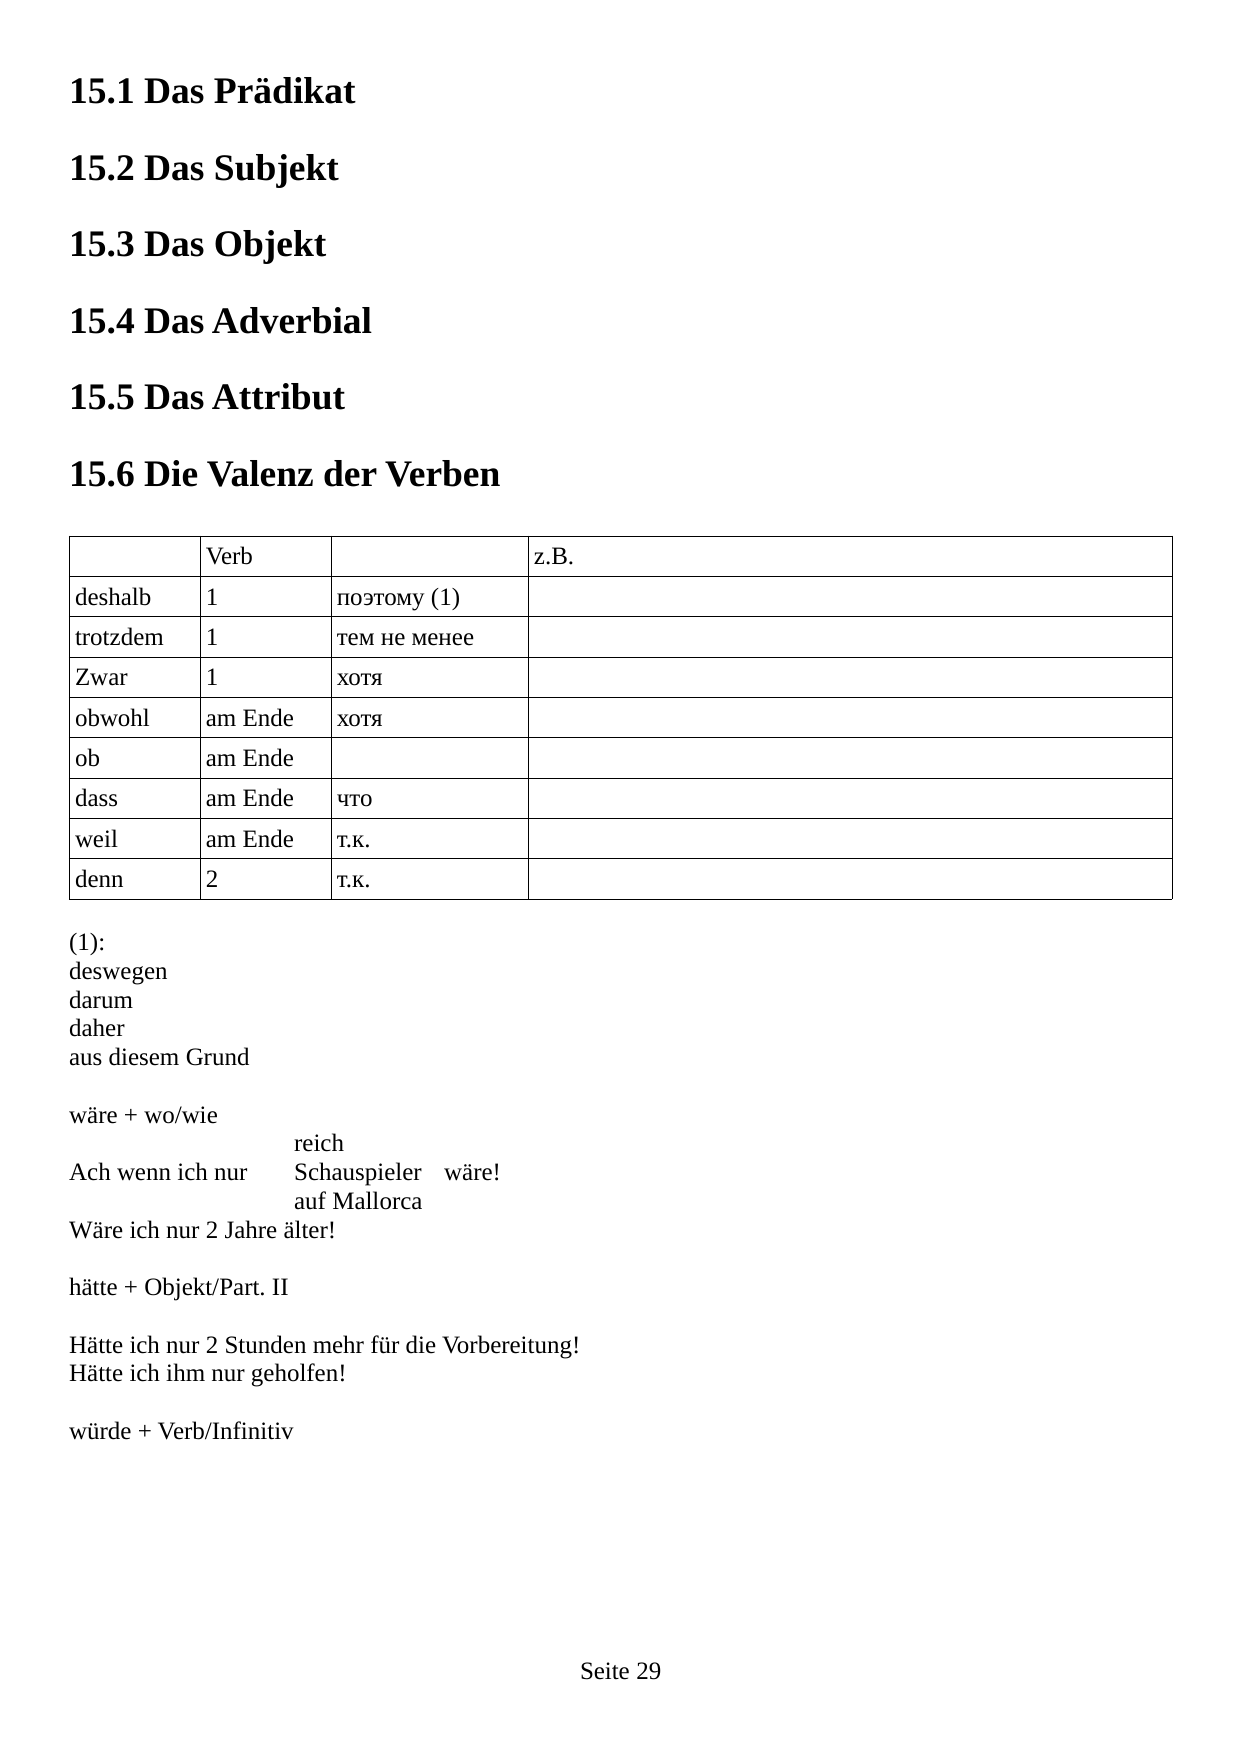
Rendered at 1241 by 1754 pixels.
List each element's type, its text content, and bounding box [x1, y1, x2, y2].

text deswegen [69, 956, 1172, 985]
text (1): [69, 927, 1172, 956]
table_header [70, 537, 200, 576]
text darum [69, 985, 1172, 1013]
table_cell am Ende [201, 698, 331, 737]
table_cell ob [70, 738, 200, 777]
subtitle 15.6 Die Valenz der Verben [69, 451, 1172, 494]
text reich [69, 1128, 1172, 1157]
table_cell [529, 859, 1172, 898]
text daher [69, 1013, 1172, 1042]
text Wäre ich nur 2 Jahre älter! [69, 1215, 1172, 1243]
table_header z.B. [529, 537, 1172, 576]
table_cell 2 [201, 859, 331, 898]
table_cell 1 [201, 658, 331, 697]
table_cell 1 [201, 617, 331, 657]
table_cell т.к. [332, 859, 528, 898]
text aus diesem Grund [69, 1042, 1172, 1071]
table_cell denn [70, 859, 200, 898]
text Hätte ich ihm nur geholfen! [69, 1358, 1172, 1387]
table_cell хотя [332, 658, 528, 697]
text Ach wenn ich nur Schauspieler wäre! [69, 1157, 1172, 1186]
table_cell 1 [201, 577, 331, 616]
text hätte + Objekt/Part. II [69, 1272, 1172, 1301]
subtitle 15.5 Das Attribut [69, 375, 1172, 418]
table_cell [529, 819, 1172, 858]
table_cell am Ende [201, 819, 331, 858]
text auf Mallorca [69, 1186, 1172, 1215]
table_cell тем не менее [332, 617, 528, 657]
table_cell т.к. [332, 819, 528, 858]
text würde + Verb/Infinitiv [69, 1416, 1172, 1445]
table_cell obwohl [70, 698, 200, 737]
table_cell dass [70, 779, 200, 818]
text wäre + wo/wie [69, 1100, 1172, 1128]
table_header [332, 537, 528, 576]
table_cell deshalb [70, 577, 200, 616]
table_cell хотя [332, 698, 528, 737]
subtitle 15.2 Das Subjekt [69, 145, 1172, 188]
subtitle 15.1 Das Prädikat [69, 69, 1172, 112]
table_cell поэтому (1) [332, 577, 528, 616]
table_cell am Ende [201, 738, 331, 777]
subtitle 15.4 Das Adverbial [69, 298, 1172, 341]
table_cell [529, 617, 1172, 657]
table_cell Zwar [70, 658, 200, 697]
text Hätte ich nur 2 Stunden mehr für die Vorbereitung! [69, 1330, 1172, 1358]
table_cell [529, 577, 1172, 616]
table_cell что [332, 779, 528, 818]
table_cell trotzdem [70, 617, 200, 657]
table_cell [529, 658, 1172, 697]
table_cell weil [70, 819, 200, 858]
table_cell [529, 698, 1172, 737]
table_cell am Ende [201, 779, 331, 818]
table_cell [529, 779, 1172, 818]
table_cell [529, 738, 1172, 777]
table_header Verb [201, 537, 331, 576]
table_cell [332, 738, 528, 777]
subtitle 15.3 Das Objekt [69, 222, 1172, 265]
